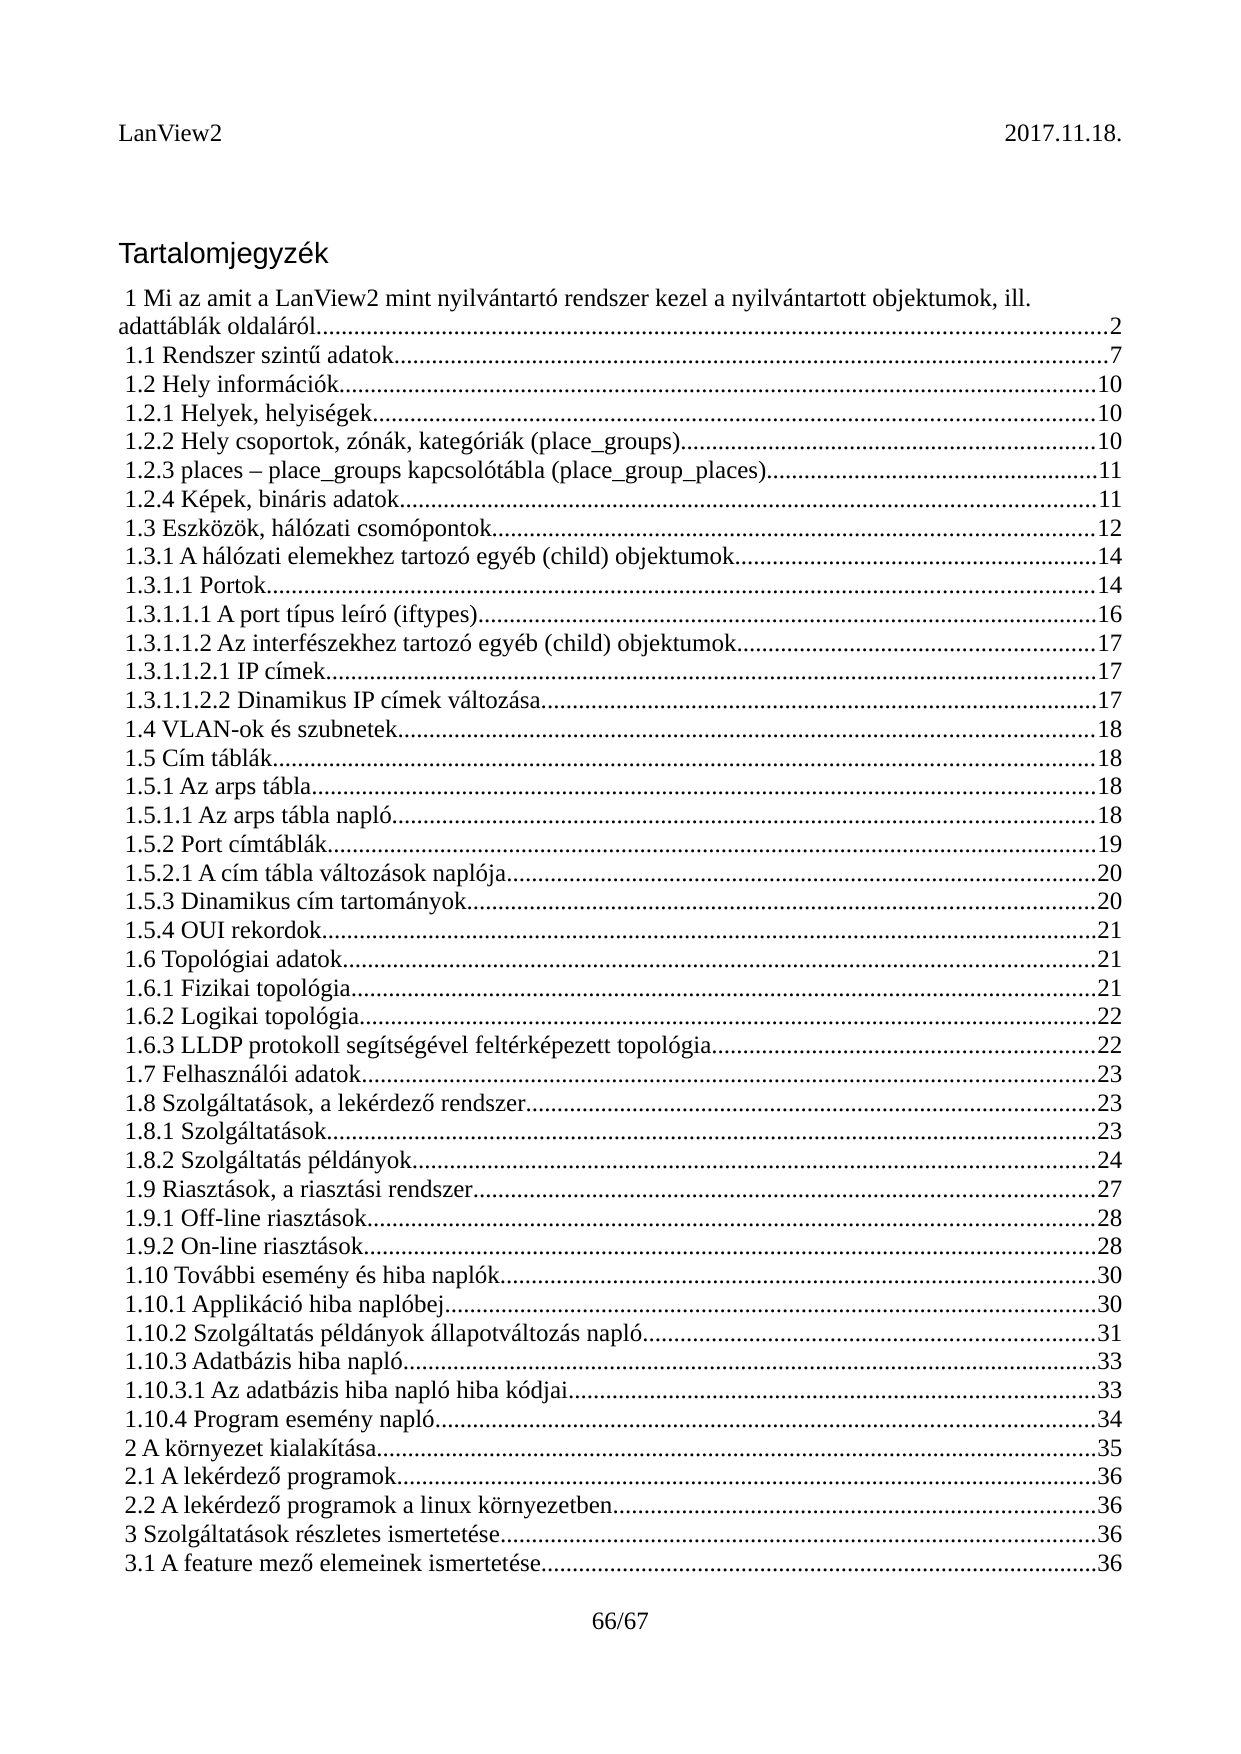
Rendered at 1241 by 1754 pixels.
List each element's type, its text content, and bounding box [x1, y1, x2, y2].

text 1.5.1.1 Az arps tábla napló 18 [118, 800, 1122, 829]
text 1.2 Hely információk 10 [118, 369, 1122, 398]
text 1.6.2 Logikai topológia 22 [118, 1001, 1122, 1030]
text 1.3.1.1 Portok 14 [118, 570, 1122, 599]
text 1.5.3 Dinamikus cím tartományok 20 [118, 886, 1122, 915]
text 2.2 A lekérdező programok a linux környezetben 36 [118, 1490, 1122, 1519]
text 1.10.3 Adatbázis hiba napló 33 [118, 1346, 1122, 1375]
text 1.8.1 Szolgáltatások 23 [118, 1116, 1122, 1145]
text 1.10.1 Applikáció hiba naplóbej 30 [118, 1289, 1122, 1318]
text 1.8.2 Szolgáltatás példányok 24 [118, 1145, 1122, 1174]
text 1.9.2 On-line riasztások 28 [118, 1231, 1122, 1260]
text 1.10.2 Szolgáltatás példányok állapotváltozás napló 31 [118, 1318, 1122, 1346]
text 1.5.4 OUI rekordok 21 [118, 915, 1122, 944]
text 1.10.3.1 Az adatbázis hiba napló hiba kódjai 33 [118, 1375, 1122, 1404]
text 1.6.1 Fizikai topológia 21 [118, 973, 1122, 1001]
text 1.6.3 LLDP protokoll segítségével feltérképezett topológia 22 [118, 1030, 1122, 1059]
text 1.4 VLAN-ok és szubnetek 18 [118, 714, 1122, 743]
text 1.7 Felhasználói adatok 23 [118, 1059, 1122, 1088]
text 1.3.1.1.2.1 IP címek 17 [118, 656, 1122, 685]
text 1.9 Riasztások, a riasztási rendszer 27 [118, 1174, 1122, 1203]
subtitle Tartalomjegyzék [118, 237, 1122, 270]
text 1.2.1 Helyek, helyiségek 10 [118, 398, 1122, 426]
text 1.1 Rendszer szintű adatok 7 [118, 340, 1122, 369]
text 1.3.1.1.2.2 Dinamikus IP címek változása. 17 [118, 685, 1122, 714]
text 1.9.1 Off-line riasztások 28 [118, 1203, 1122, 1231]
text 1.2.4 Képek, bináris adatok 11 [118, 484, 1122, 513]
text 1.2.2 Hely csoportok, zónák, kategóriák (place_groups) 10 [118, 426, 1122, 455]
text 3 Szolgáltatások részletes ismertetése 36 [118, 1519, 1122, 1548]
text 1.10.4 Program esemény napló 34 [118, 1404, 1122, 1433]
text 2 A környezet kialakítása 35 [118, 1433, 1122, 1461]
text 1.5.2.1 A cím tábla változások naplója 20 [118, 858, 1122, 886]
text 1.5 Cím táblák 18 [118, 743, 1122, 771]
text 1.8 Szolgáltatások, a lekérdező rendszer 23 [118, 1088, 1122, 1116]
text 2.1 A lekérdező programok 36 [118, 1461, 1122, 1490]
text 1 Mi az amit a LanView2 mint nyilvántartó rendszer kezel a nyilvántartott objektumok, ill. adattáblák oldaláról. 2 [118, 283, 1122, 340]
text 1.6 Topológiai adatok 21 [118, 944, 1122, 973]
text 1.3 Eszközök, hálózati csomópontok 12 [118, 513, 1122, 541]
text 1.3.1.1.1 A port típus leíró (iftypes) 16 [118, 599, 1122, 628]
text 1.5.2 Port címtáblák. 19 [118, 829, 1122, 858]
text 1.3.1.1.2 Az interfészekhez tartozó egyéb (child) objektumok 17 [118, 628, 1122, 656]
text 1.3.1 A hálózati elemekhez tartozó egyéb (child) objektumok 14 [118, 541, 1122, 570]
text 3.1 A feature mező elemeinek ismertetése 36 [118, 1548, 1122, 1576]
text 1.5.1 Az arps tábla 18 [118, 771, 1122, 800]
text 1.2.3 places – place_groups kapcsolótábla (place_group_places) 11 [118, 455, 1122, 484]
text 1.10 További esemény és hiba naplók 30 [118, 1260, 1122, 1289]
